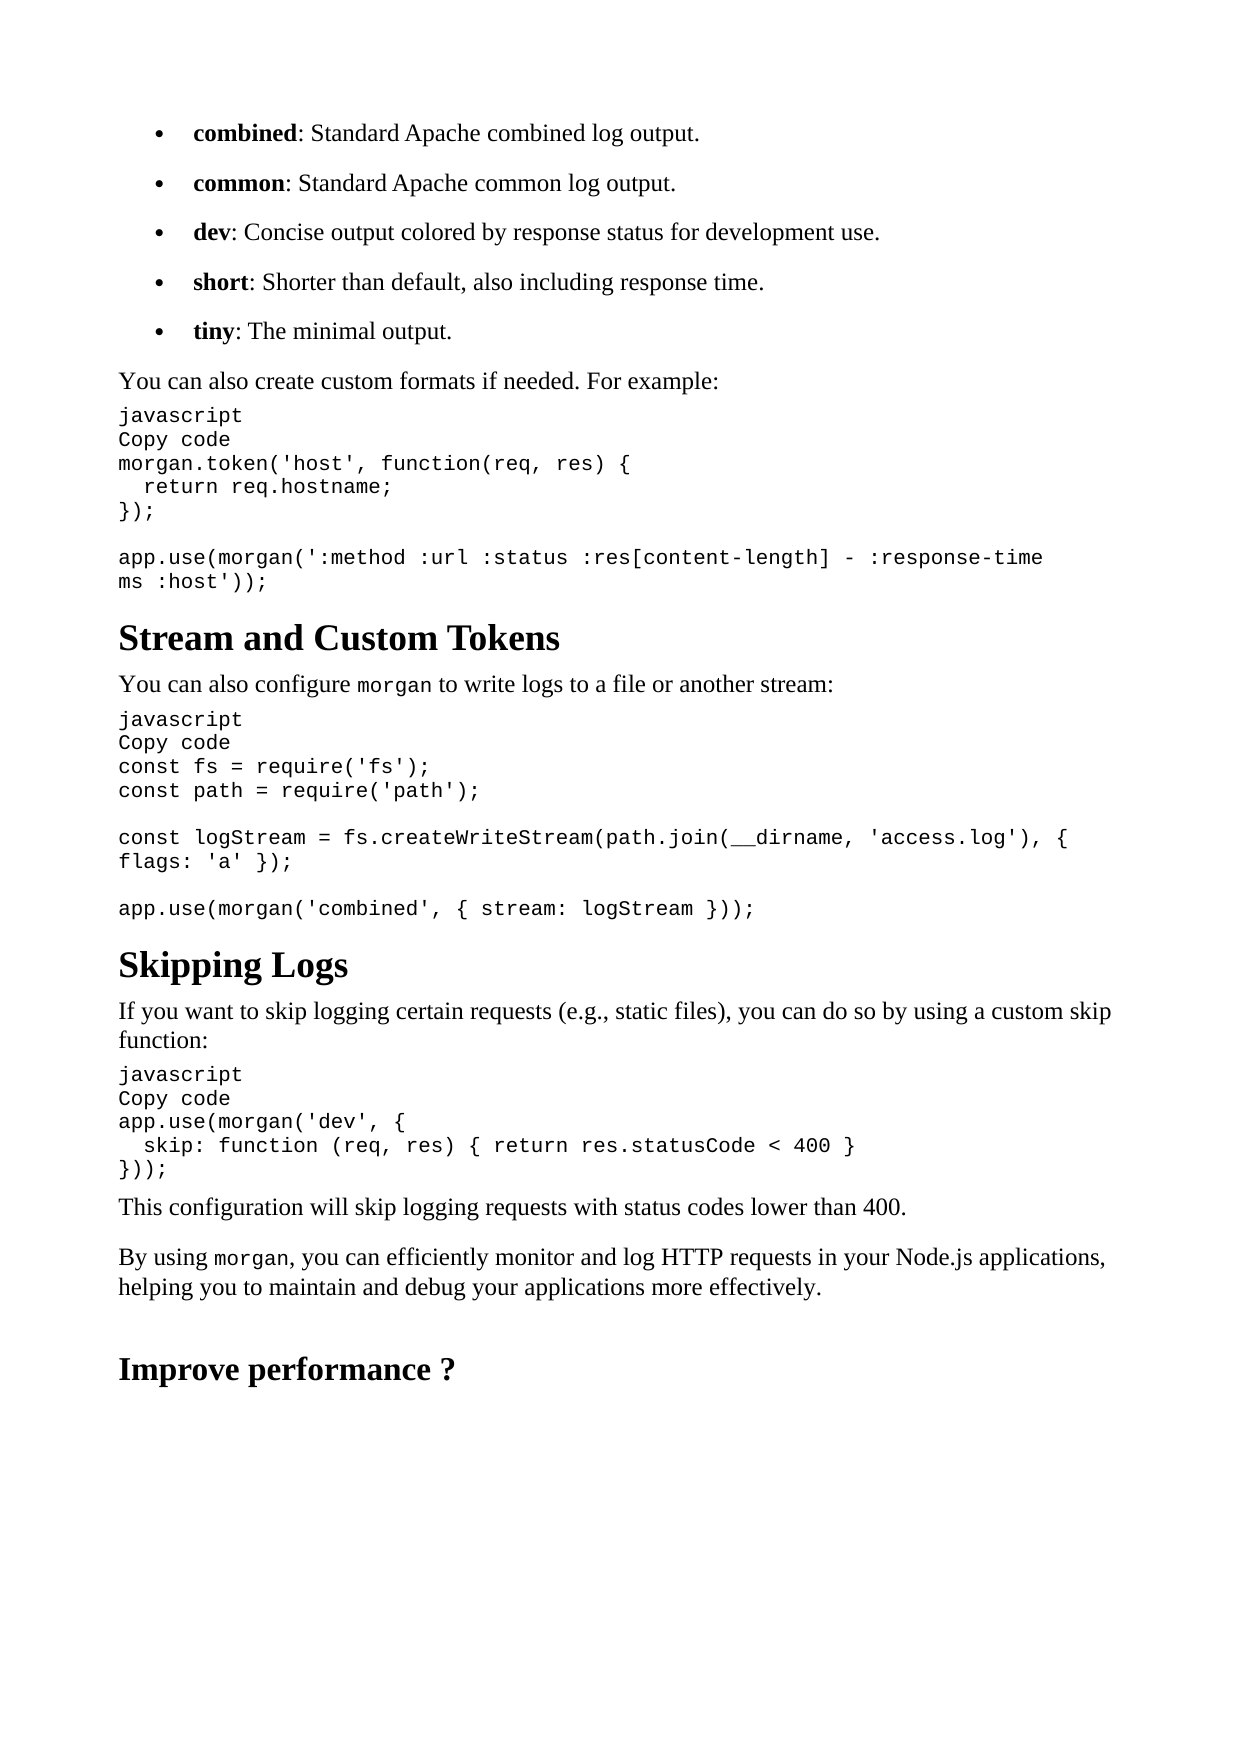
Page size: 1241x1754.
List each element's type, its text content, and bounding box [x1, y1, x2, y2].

list combined: Standard Apache combined log output. [156, 118, 1122, 147]
text javascript [118, 1064, 1122, 1087]
text })); [118, 1158, 1122, 1182]
text }); [118, 500, 1122, 523]
list tiny: The minimal output. [156, 316, 1122, 345]
text const fs = require('fs'); [118, 756, 1122, 780]
list common: Standard Apache common log output. [156, 168, 1122, 196]
text app.use(morgan('combined', { stream: logStream })); [118, 898, 1122, 922]
text morgan.token('host', function(req, res) { [118, 452, 1122, 476]
text app.use(morgan(':method :url :status :res[content-length] - :response-time ms :host')); [118, 547, 1122, 594]
text You can also configure morgan to write logs to a file or another stream: [118, 669, 1122, 698]
text Copy code [118, 732, 1122, 756]
text This configuration will skip logging requests with status codes lower than 400. [118, 1192, 1122, 1221]
subtitle Stream and Custom Tokens [118, 615, 1122, 658]
text javascript [118, 405, 1122, 429]
subtitle Skipping Logs [118, 942, 1122, 986]
list short: Shorter than default, also including response time. [156, 267, 1122, 296]
text You can also create custom formats if needed. For example: [118, 366, 1122, 395]
text Copy code [118, 1087, 1122, 1111]
text javascript [118, 709, 1122, 732]
text const path = require('path'); [118, 780, 1122, 803]
text If you want to skip logging certain requests (e.g., static files), you can do so by using a custom skip function: [118, 996, 1122, 1053]
text app.use(morgan('dev', { [118, 1111, 1122, 1135]
text Copy code [118, 429, 1122, 452]
text By using morgan, you can efficiently monitor and log HTTP requests in your Node.js applications, helping you to maintain and debug your applications more effectively. [118, 1242, 1122, 1300]
text return req.hostname; [118, 476, 1122, 500]
text const logStream = fs.createWriteStream(path.join(__dirname, 'access.log'), { flags: 'a' }); [118, 827, 1122, 874]
text skip: function (req, res) { return res.statusCode < 400 } [118, 1135, 1122, 1158]
list dev: Concise output colored by response status for development use. [156, 217, 1122, 246]
text Improve performance ? [118, 1349, 1122, 1387]
